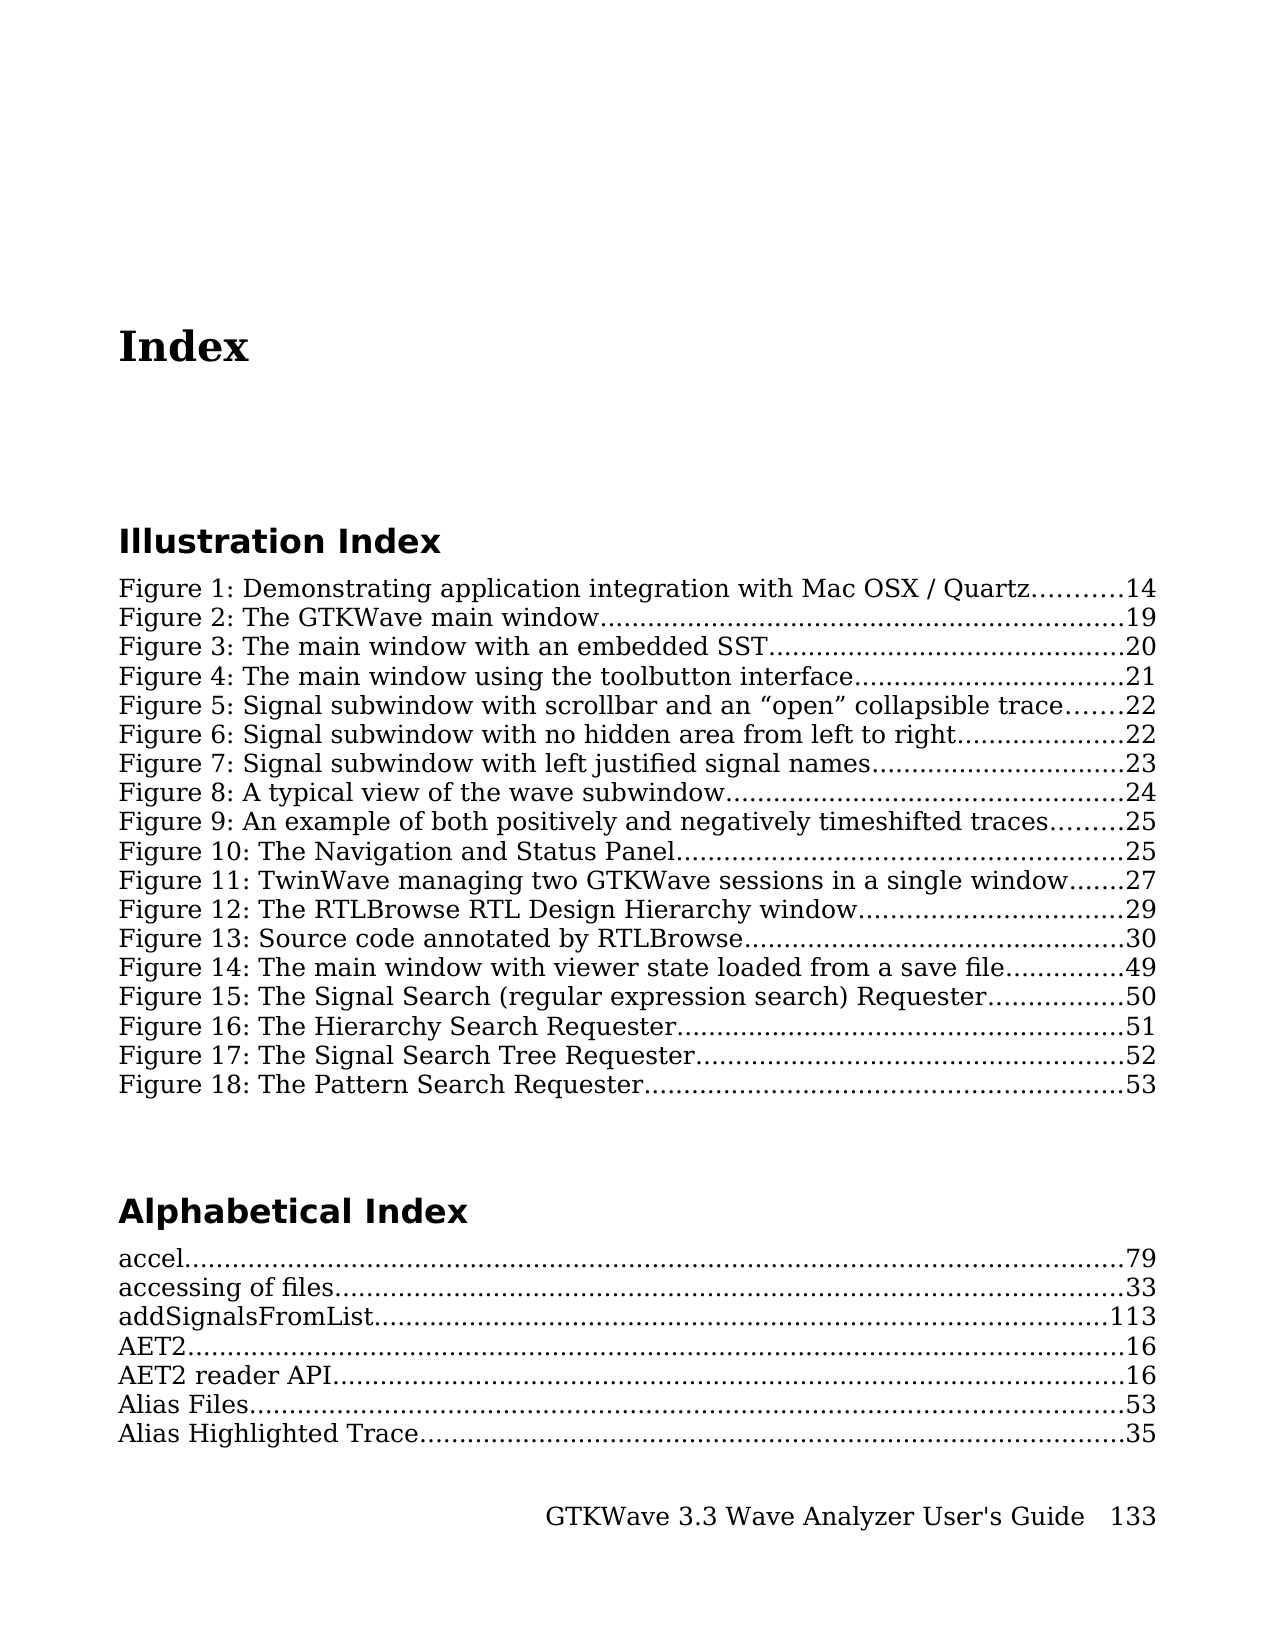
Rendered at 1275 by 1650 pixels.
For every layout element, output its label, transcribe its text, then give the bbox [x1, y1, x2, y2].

text Figure 9: An example of both positively and negatively timeshifted traces 25 [118, 808, 1157, 837]
text Figure 4: The main window using the toolbutton interface 21 [118, 662, 1157, 691]
text Figure 3: The main window with an embedded SST 20 [118, 633, 1157, 662]
text Figure 16: The Hierarchy Search Requester 51 [118, 1012, 1157, 1041]
subtitle Illustration Index [118, 523, 1157, 562]
text accessing of files 33 [118, 1273, 1157, 1302]
text Figure 6: Signal subwindow with no hidden area from left to right 22 [118, 720, 1157, 749]
text addSignalsFromList 113 [118, 1302, 1157, 1332]
text Alias Files 53 [118, 1390, 1157, 1419]
text Figure 7: Signal subwindow with left justified signal names 23 [118, 749, 1157, 778]
subtitle Alphabetical Index [118, 1193, 1157, 1232]
text Index [118, 322, 1157, 371]
text Figure 2: The GTKWave main window 19 [118, 603, 1157, 633]
text Figure 10: The Navigation and Status Panel 25 [118, 837, 1157, 866]
text Figure 1: Demonstrating application integration with Mac OSX / Quartz 14 [118, 574, 1157, 603]
text accel 79 [118, 1244, 1157, 1273]
text Alias Highlighted Trace 35 [118, 1419, 1157, 1448]
text Figure 13: Source code annotated by RTLBrowse 30 [118, 924, 1157, 953]
text Figure 18: The Pattern Search Requester 53 [118, 1070, 1157, 1099]
text Figure 17: The Signal Search Tree Requester 52 [118, 1041, 1157, 1070]
text Figure 12: The RTLBrowse RTL Design Hierarchy window 29 [118, 895, 1157, 924]
text Figure 11: TwinWave managing two GTKWave sessions in a single window 27 [118, 866, 1157, 895]
text Figure 14: The main window with viewer state loaded from a save file 49 [118, 953, 1157, 983]
text AET2 16 [118, 1332, 1157, 1361]
text Figure 8: A typical view of the wave subwindow 24 [118, 778, 1157, 808]
text Figure 15: The Signal Search (regular expression search) Requester 50 [118, 983, 1157, 1012]
text Figure 5: Signal subwindow with scrollbar and an “open” collapsible trace 22 [118, 691, 1157, 720]
text AET2 reader API 16 [118, 1361, 1157, 1390]
